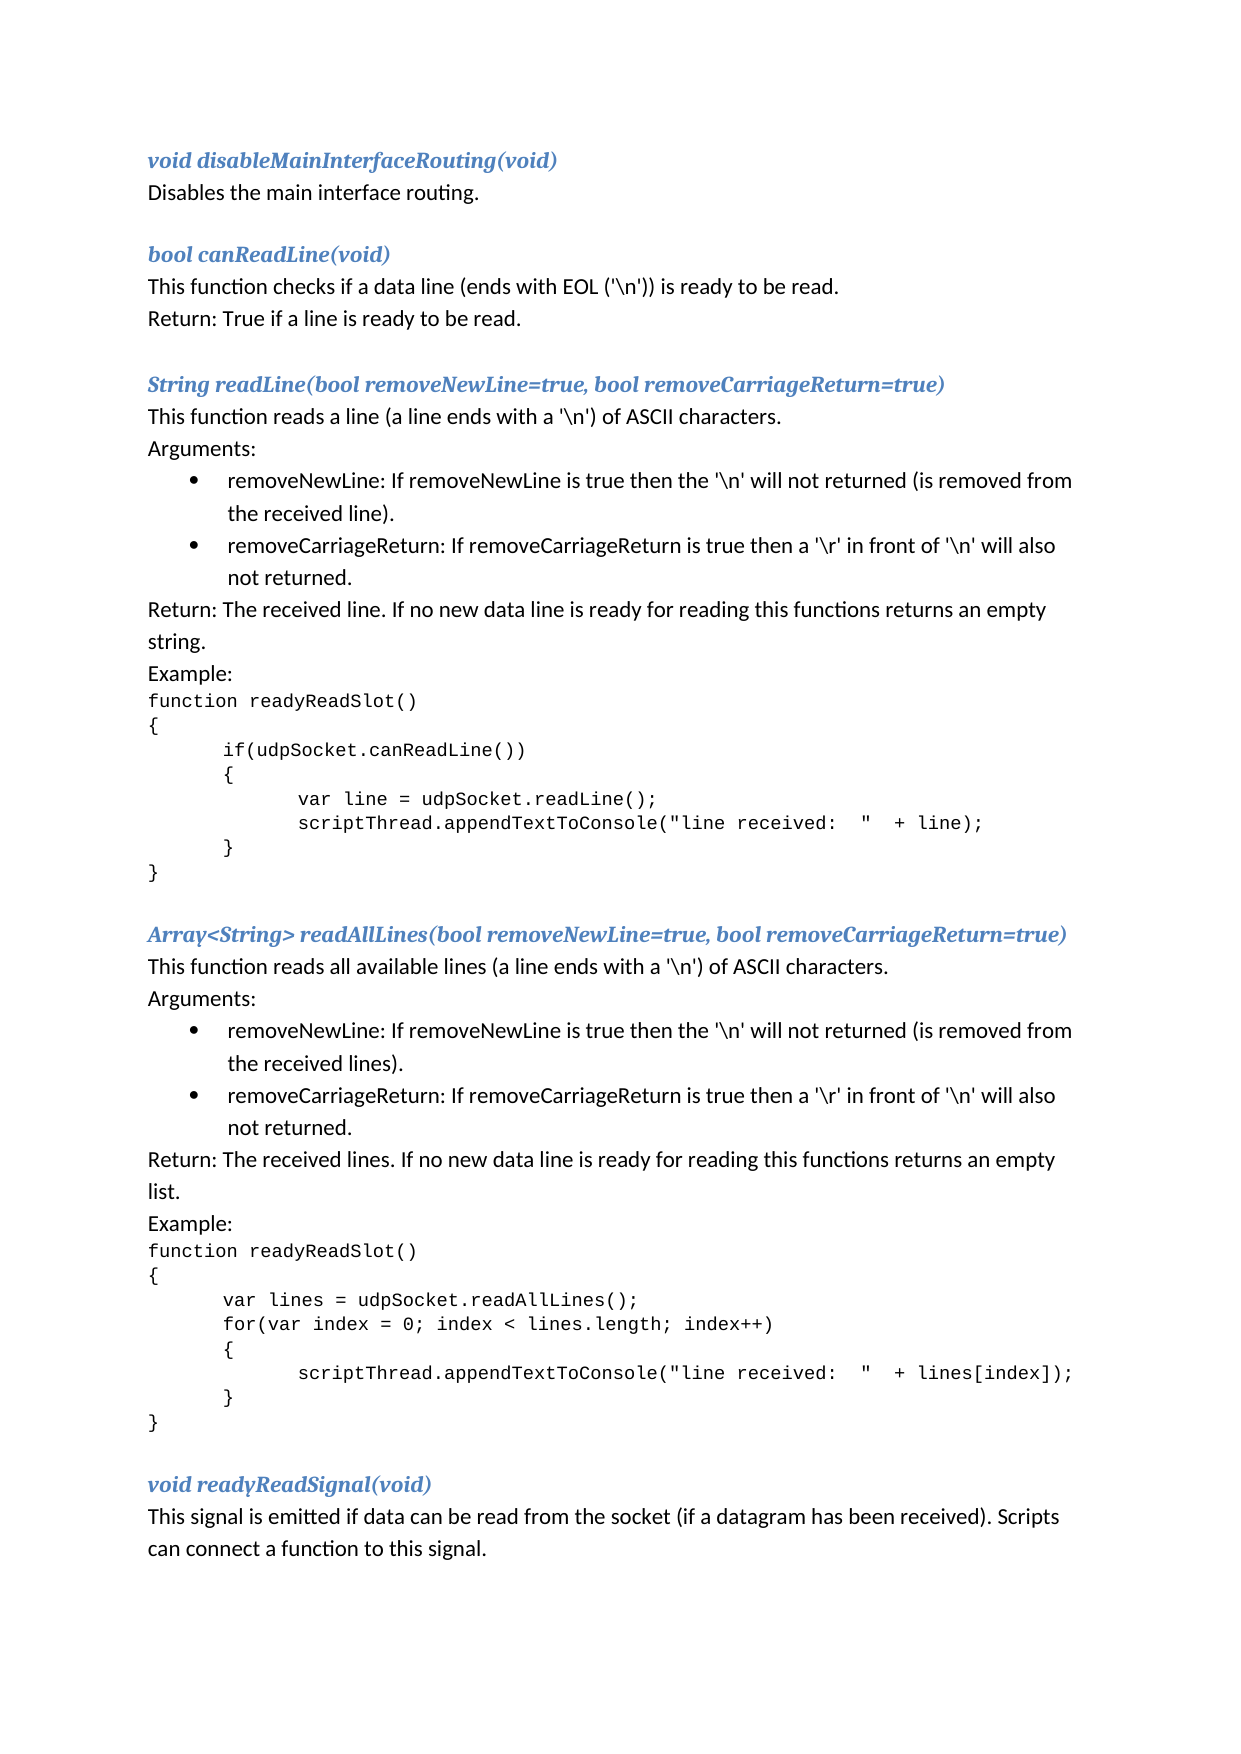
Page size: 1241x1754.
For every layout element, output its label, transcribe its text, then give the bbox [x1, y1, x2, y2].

text if(udpSocket.canReadLine()) [148, 741, 1093, 762]
text for(var index = 0; index < lines.length; index++) [148, 1315, 1093, 1336]
list removeNewLine: If removeNewLine is true then the '\n' will not returned (is removed from the received lines). [190, 1016, 1093, 1077]
text var line = udpSocket.readLine(); [148, 789, 1093, 811]
text } [148, 1412, 1093, 1434]
text var lines = udpSocket.readAllLines(); [148, 1291, 1093, 1312]
text This function reads a line (a line ends with a '\n') of ASCII characters. [148, 402, 1093, 430]
text Arguments: [148, 434, 1093, 462]
text Return: The received line. If no new data line is ready for reading this functions returns an empty string. [148, 595, 1093, 655]
text scriptThread.appendTextToConsole("line received: " + lines[index]); [148, 1364, 1093, 1385]
text function readyReadSlot() [148, 1242, 1093, 1263]
text } [148, 838, 1093, 859]
subtitle Array<String> readAllLines(bool removeNewLine=true, bool removeCarriageReturn=true) [148, 922, 1093, 948]
list removeNewLine: If removeNewLine is true then the '\n' will not returned (is removed from the received line). [190, 466, 1093, 527]
text function readyReadSlot() [148, 692, 1093, 713]
text { [148, 1266, 1093, 1287]
subtitle String readLine(bool removeNewLine=true, bool removeCarriageReturn=true) [148, 372, 1093, 398]
text } [148, 862, 1093, 884]
subtitle void disableMainInterfaceRouting(void) [148, 148, 1093, 174]
subtitle bool canReadLine(void) [148, 242, 1093, 268]
text { [148, 1339, 1093, 1361]
text } [148, 1388, 1093, 1409]
text Disables the main interface routing. [148, 178, 1093, 206]
text Return: True if a line is ready to be read. [148, 304, 1093, 333]
text { [148, 765, 1093, 786]
subtitle void readyReadSignal(void) [148, 1472, 1093, 1498]
text Example: [148, 1209, 1093, 1238]
text { [148, 716, 1093, 737]
text Example: [148, 659, 1093, 688]
list removeCarriageReturn: If removeCarriageReturn is true then a '\r' in front of '\n' will also not returned. [190, 1081, 1093, 1141]
text Arguments: [148, 984, 1093, 1012]
text Return: The received lines. If no new data line is ready for reading this functions returns an empty list. [148, 1145, 1093, 1205]
list removeCarriageReturn: If removeCarriageReturn is true then a '\r' in front of '\n' will also not returned. [190, 531, 1093, 591]
text This function reads all available lines (a line ends with a '\n') of ASCII characters. [148, 952, 1093, 980]
text scriptThread.appendTextToConsole("line received: " + line); [148, 814, 1093, 835]
text This signal is emitted if data can be read from the socket (if a datagram has been received). Scripts can connect a function to this signal. [148, 1502, 1093, 1562]
text This function checks if a data line (ends with EOL ('\n')) is ready to be read. [148, 272, 1093, 300]
